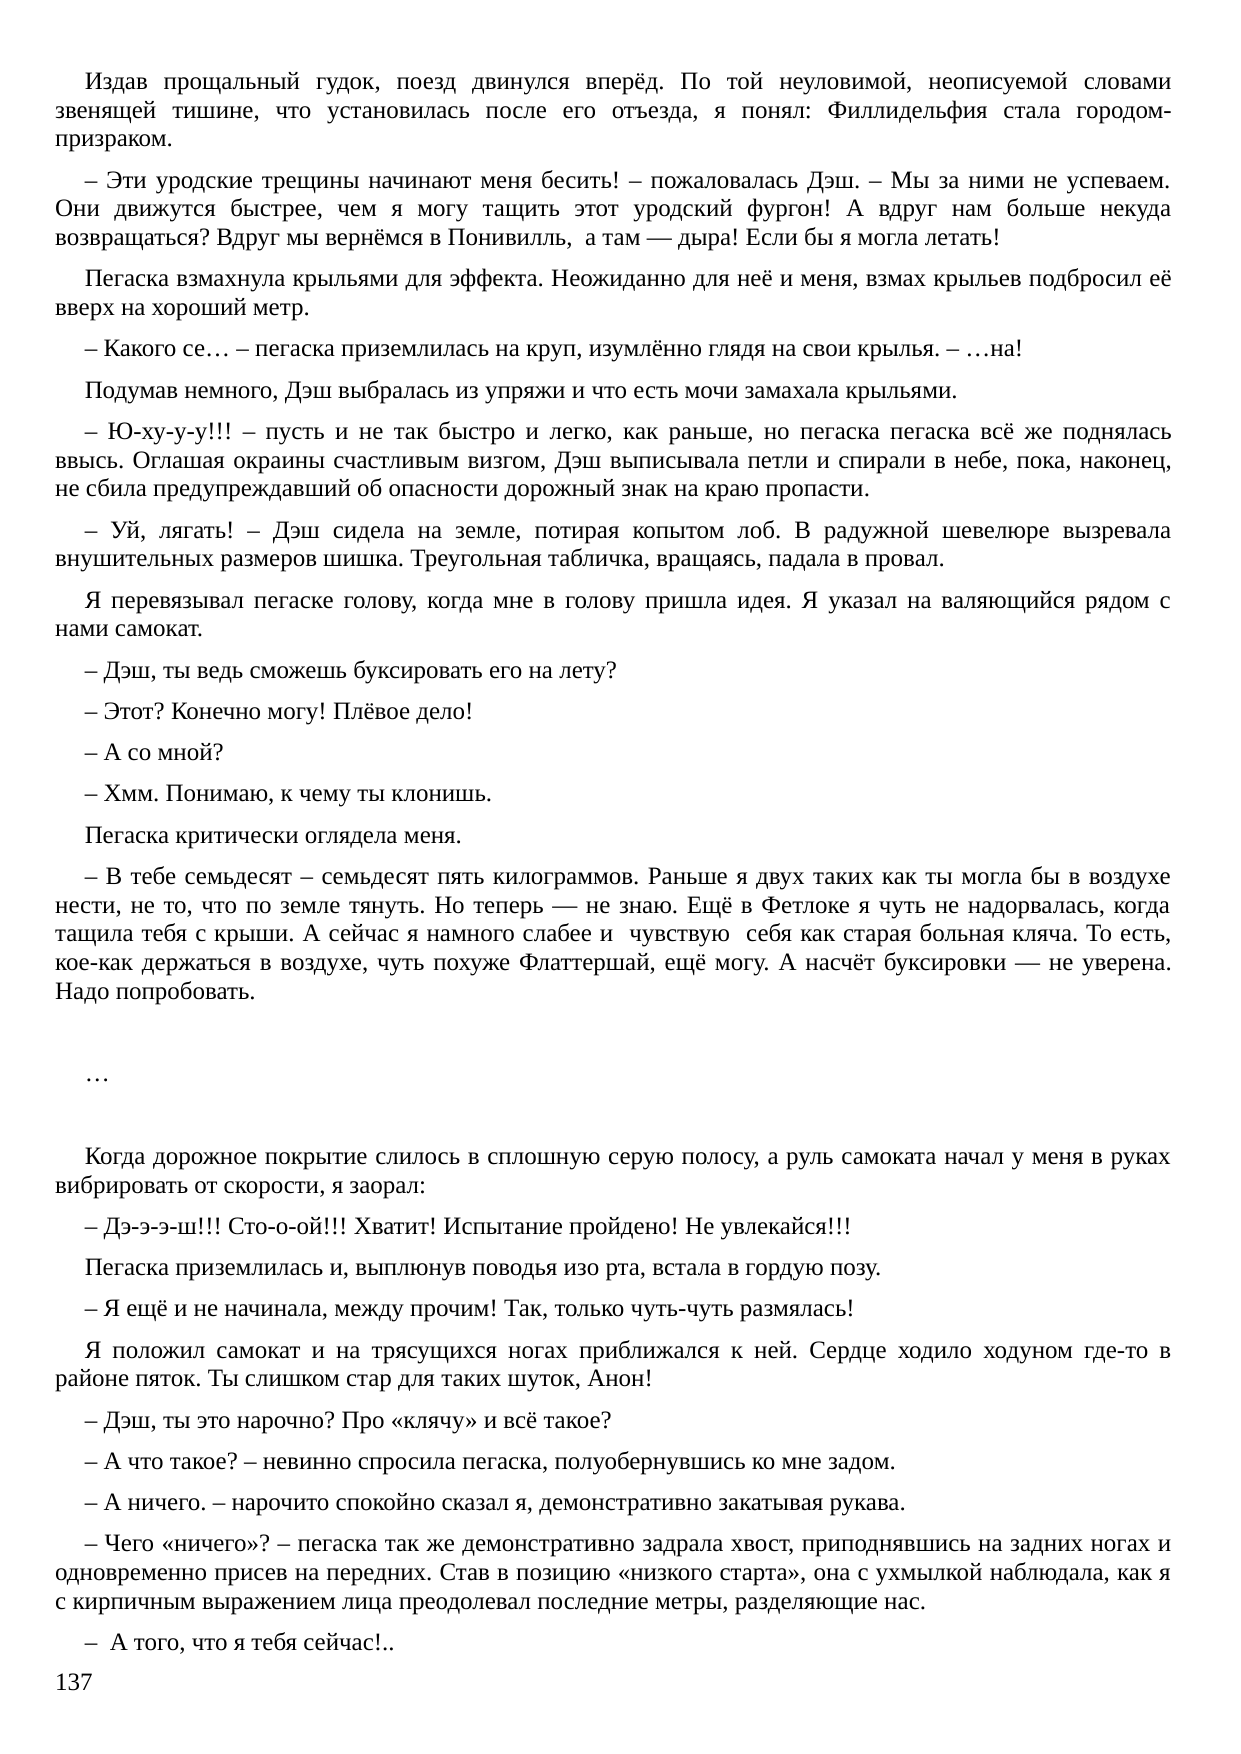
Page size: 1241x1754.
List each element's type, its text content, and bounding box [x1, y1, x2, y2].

text – Уй, лягать! – Дэш сидела на земле, потирая копытом лоб. В радужной шевелюре вызревала внушительных размеров шишка. Треугольная табличка, вращаясь, падала в провал. [55, 515, 1173, 572]
text – А ничего. – нарочито спокойно сказал я, демонстративно закатывая рукава. [55, 1487, 1173, 1516]
text … [55, 1058, 1173, 1087]
text – Дэ-э-э-ш!!! Сто-о-ой!!! Хватит! Испытание пройдено! Не увлекайся!!! [55, 1211, 1173, 1240]
text – А что такое? – невинно спросила пегаска, полуобернувшись ко мне задом. [55, 1446, 1173, 1475]
text Пегаска приземлилась и, выплюнув поводья изо рта, встала в гордую позу. [55, 1252, 1173, 1281]
text – Хмм. Понимаю, к чему ты клонишь. [55, 778, 1173, 807]
text – Я ещё и не начинала, между прочим! Так, только чуть-чуть размялась! [55, 1293, 1173, 1322]
text Я перевязывал пегаске голову, когда мне в голову пришла идея. Я указал на валяющийся рядом с нами самокат. [55, 585, 1173, 642]
text – Дэш, ты ведь сможешь буксировать его на лету? [55, 655, 1173, 683]
text – Эти уродские трещины начинают меня бесить! – пожаловалась Дэш. – Мы за ними не успеваем. Они движутся быстрее, чем я могу тащить этот уродский фургон! А вдруг нам больше некуда возвращаться? Вдруг мы вернёмся в Понивилль, а там — дыра! Если бы я могла летать! [55, 165, 1173, 251]
text – Этот? Конечно могу! Плёвое дело! [55, 696, 1173, 725]
text Я положил самокат и на трясущихся ногах приближался к ней. Сердце ходило ходуном где-то в районе пяток. Ты слишком стар для таких шуток, Анон! [55, 1335, 1173, 1392]
text Подумав немного, Дэш выбралась из упряжи и что есть мочи замахала крыльями. [55, 375, 1173, 403]
text – Чего «ничего»? – пегаска так же демонстративно задрала хвост, приподнявшись на задних ногах и одновременно присев на передних. Став в позицию «низкого старта», она с ухмылкой наблюдала, как я с кирпичным выражением лица преодолевал последние метры, разделяющие нас. [55, 1528, 1173, 1615]
text Пегаска взмахнула крыльями для эффекта. Неожиданно для неё и меня, взмах крыльев подбросил её вверх на хороший метр. [55, 263, 1173, 321]
text – Дэш, ты это нарочно? Про «клячу» и всё такое? [55, 1405, 1173, 1433]
text Пегаска критически оглядела меня. [55, 820, 1173, 848]
text Когда дорожное покрытие слилось в сплошную серую полосу, а руль самоката начал у меня в руках вибрировать от скорости, я заорал: [55, 1141, 1173, 1198]
text Издав прощальный гудок, поезд двинулся вперёд. По той неуловимой, неописуемой словами звенящей тишине, что установилась после его отъезда, я понял: Филлидельфия стала городом-призраком. [55, 66, 1173, 152]
text – Какого се… – пегаска приземлилась на круп, изумлённо глядя на свои крылья. – …на! [55, 333, 1173, 362]
text – А того, что я тебя сейчас!.. [55, 1627, 1173, 1656]
text – Ю-ху-у-у!!! – пусть и не так быстро и легко, как раньше, но пегаска пегаска всё же поднялась ввысь. Оглашая окраины счастливым визгом, Дэш выписывала петли и спирали в небе, пока, наконец, не сбила предупреждавший об опасности дорожный знак на краю пропасти. [55, 416, 1173, 502]
text – А со мной? [55, 737, 1173, 766]
text – В тебе семьдесят – семьдесят пять килограммов. Раньше я двух таких как ты могла бы в воздухе нести, не то, что по земле тянуть. Но теперь — не знаю. Ещё в Фетлоке я чуть не надорвалась, когда тащила тебя с крыши. А сейчас я намного слабее и чувствую себя как старая больная кляча. То есть, кое-как держаться в воздухе, чуть похуже Флаттершай, ещё могу. А насчёт буксировки — не уверена. Надо попробовать. [55, 861, 1173, 1005]
